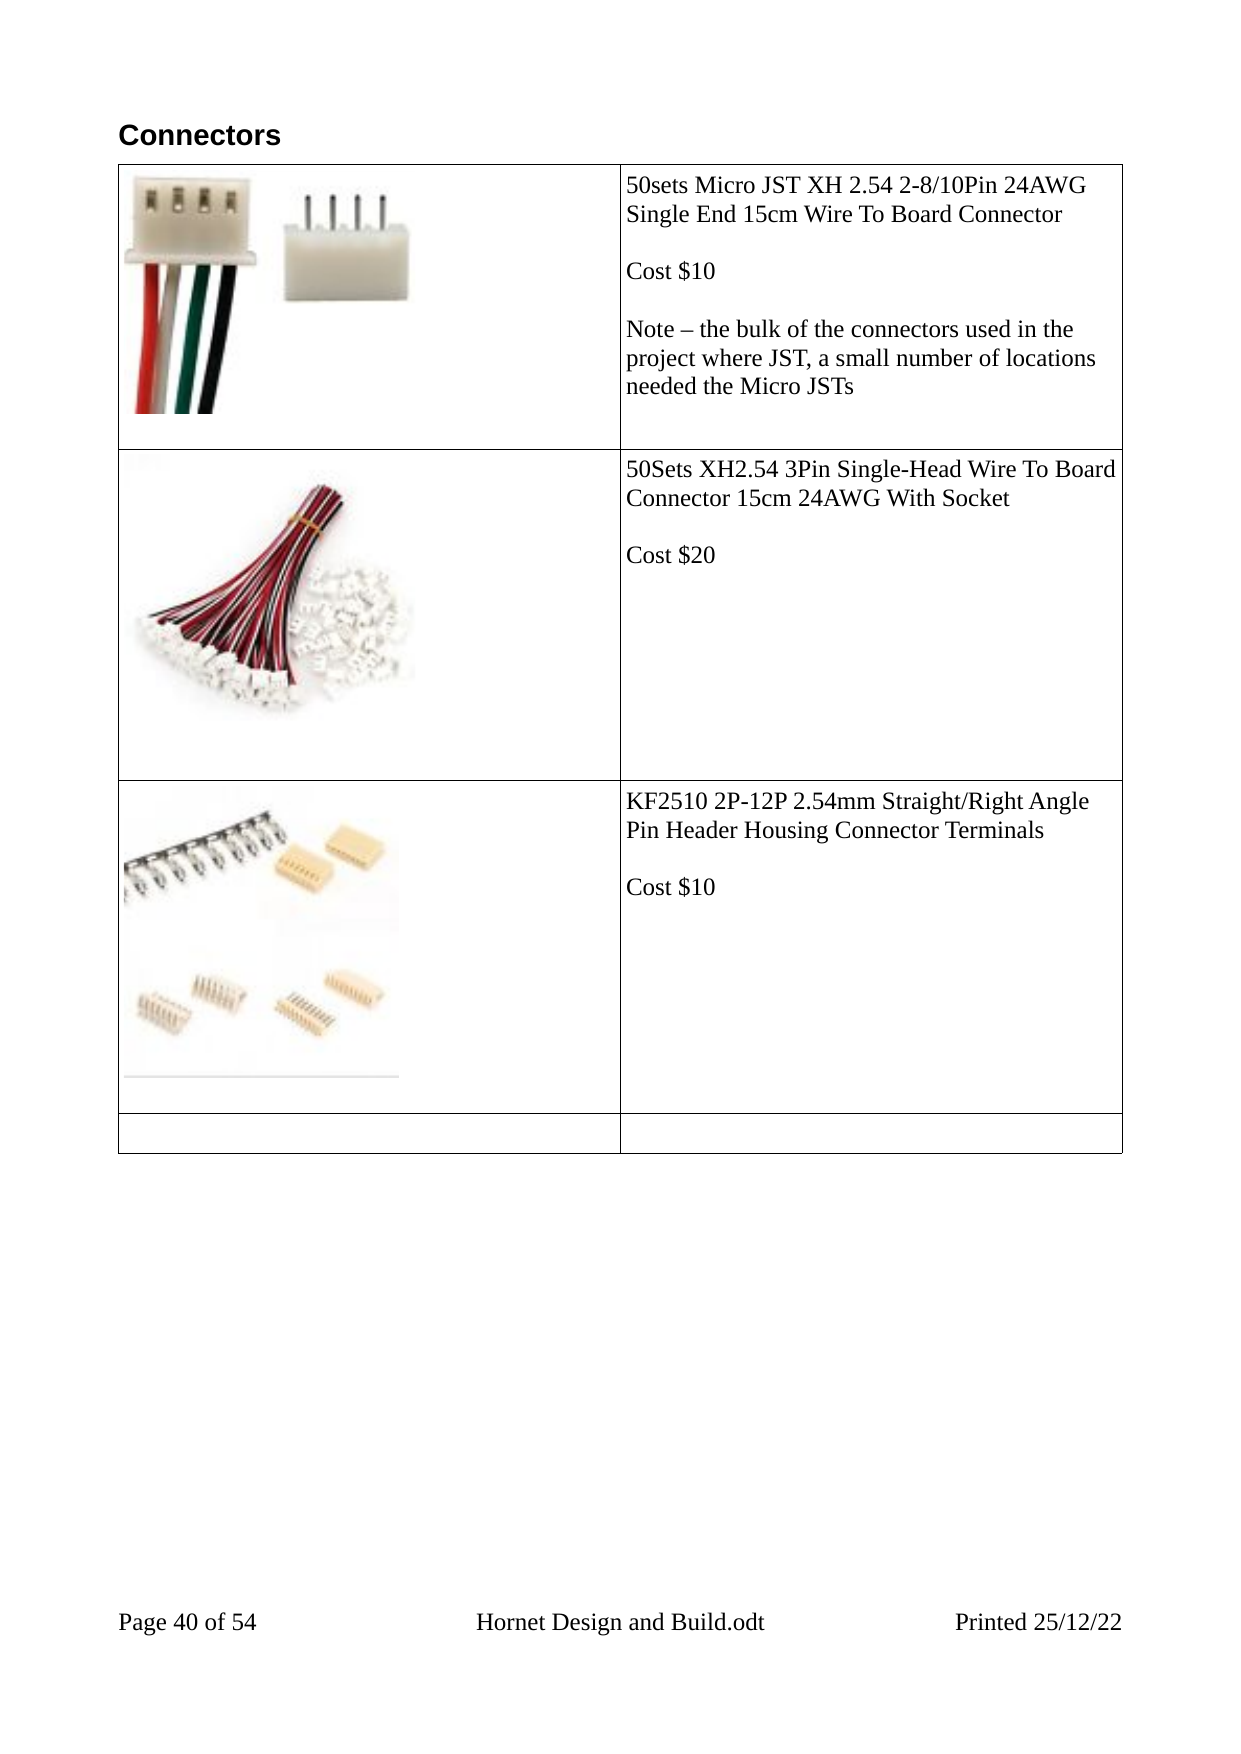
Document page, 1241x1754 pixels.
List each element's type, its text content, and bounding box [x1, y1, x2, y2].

picture [123, 454, 416, 746]
table_cell [119, 781, 620, 1112]
table_cell KF2510 2P-12P 2.54mm Straight/Right Angle Pin Header Housing Connector Terminals Cost $10 [621, 781, 1122, 1112]
subtitle Connectors [118, 118, 1122, 152]
table_cell [119, 1114, 620, 1153]
table_header [119, 165, 620, 448]
table_cell [119, 450, 620, 780]
table_cell 50Sets XH2.54 3Pin Single-Head Wire To Board Connector 15cm 24AWG With Socket Cost $20 [621, 450, 1122, 780]
picture [123, 786, 399, 1078]
picture [123, 170, 416, 414]
table_cell [621, 1114, 1122, 1153]
table_header 50sets Micro JST XH 2.54 2-8/10Pin 24AWG Single End 15cm Wire To Board Connector Cost $10 Note – the bulk of the connectors used in the project where JST, a small number of locations needed the Micro JSTs [621, 165, 1122, 448]
